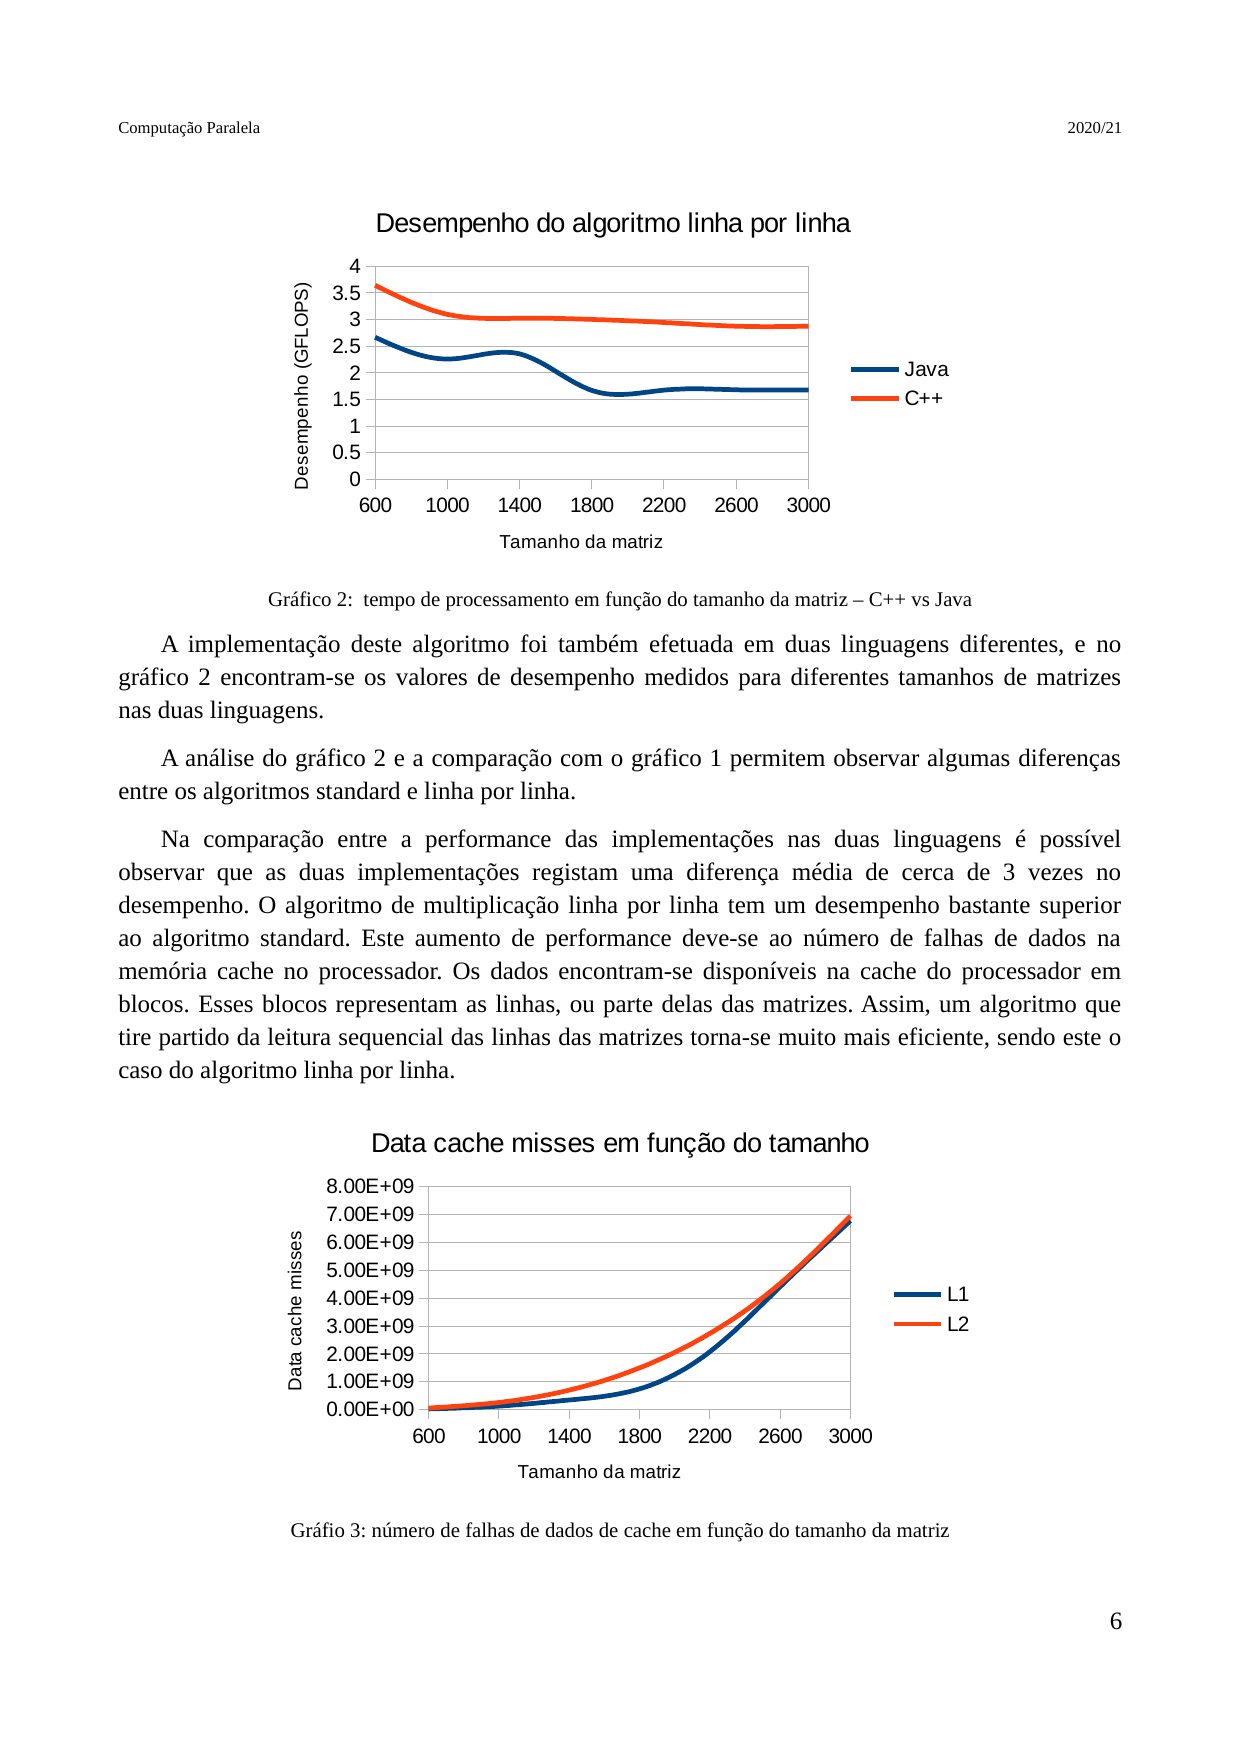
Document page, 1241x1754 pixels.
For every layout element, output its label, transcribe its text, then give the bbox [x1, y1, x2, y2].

text Gráfico 2: tempo de processamento em função do tamanho da matriz – C++ vs Java [118, 167, 1122, 611]
text Na comparação entre a performance das implementações nas duas linguagens é possível observar que as duas implementações registam uma diferença média de cerca de 3 vezes no desempenho. O algoritmo de multiplicação linha por linha tem um desempenho bastante superior ao algoritmo standard. Este aumento de performance deve-se ao número de falhas de dados na memória cache no processador. Os dados encontram-se disponíveis na cache do processador em blocos. Esses blocos representam as linhas, ou parte delas das matrizes. Assim, um algoritmo que tire partido da leitura sequencial das linhas das matrizes torna-se muito mais eficiente, sendo este o caso do algoritmo linha por linha. [118, 824, 1122, 1084]
text A análise do gráfico 2 e a comparação com o gráfico 1 permitem observar algumas diferenças entre os algoritmos standard e linha por linha. [118, 743, 1122, 805]
text Gráfio 3: número de falhas de dados de cache em função do tamanho da matriz [118, 1102, 1122, 1542]
text A implementação deste algoritmo foi também efetuada em duas linguagens diferentes, e no gráfico 2 encontram-se os valores de desempenho medidos para diferentes tamanhos de matrizes nas duas linguagens. [118, 629, 1122, 724]
